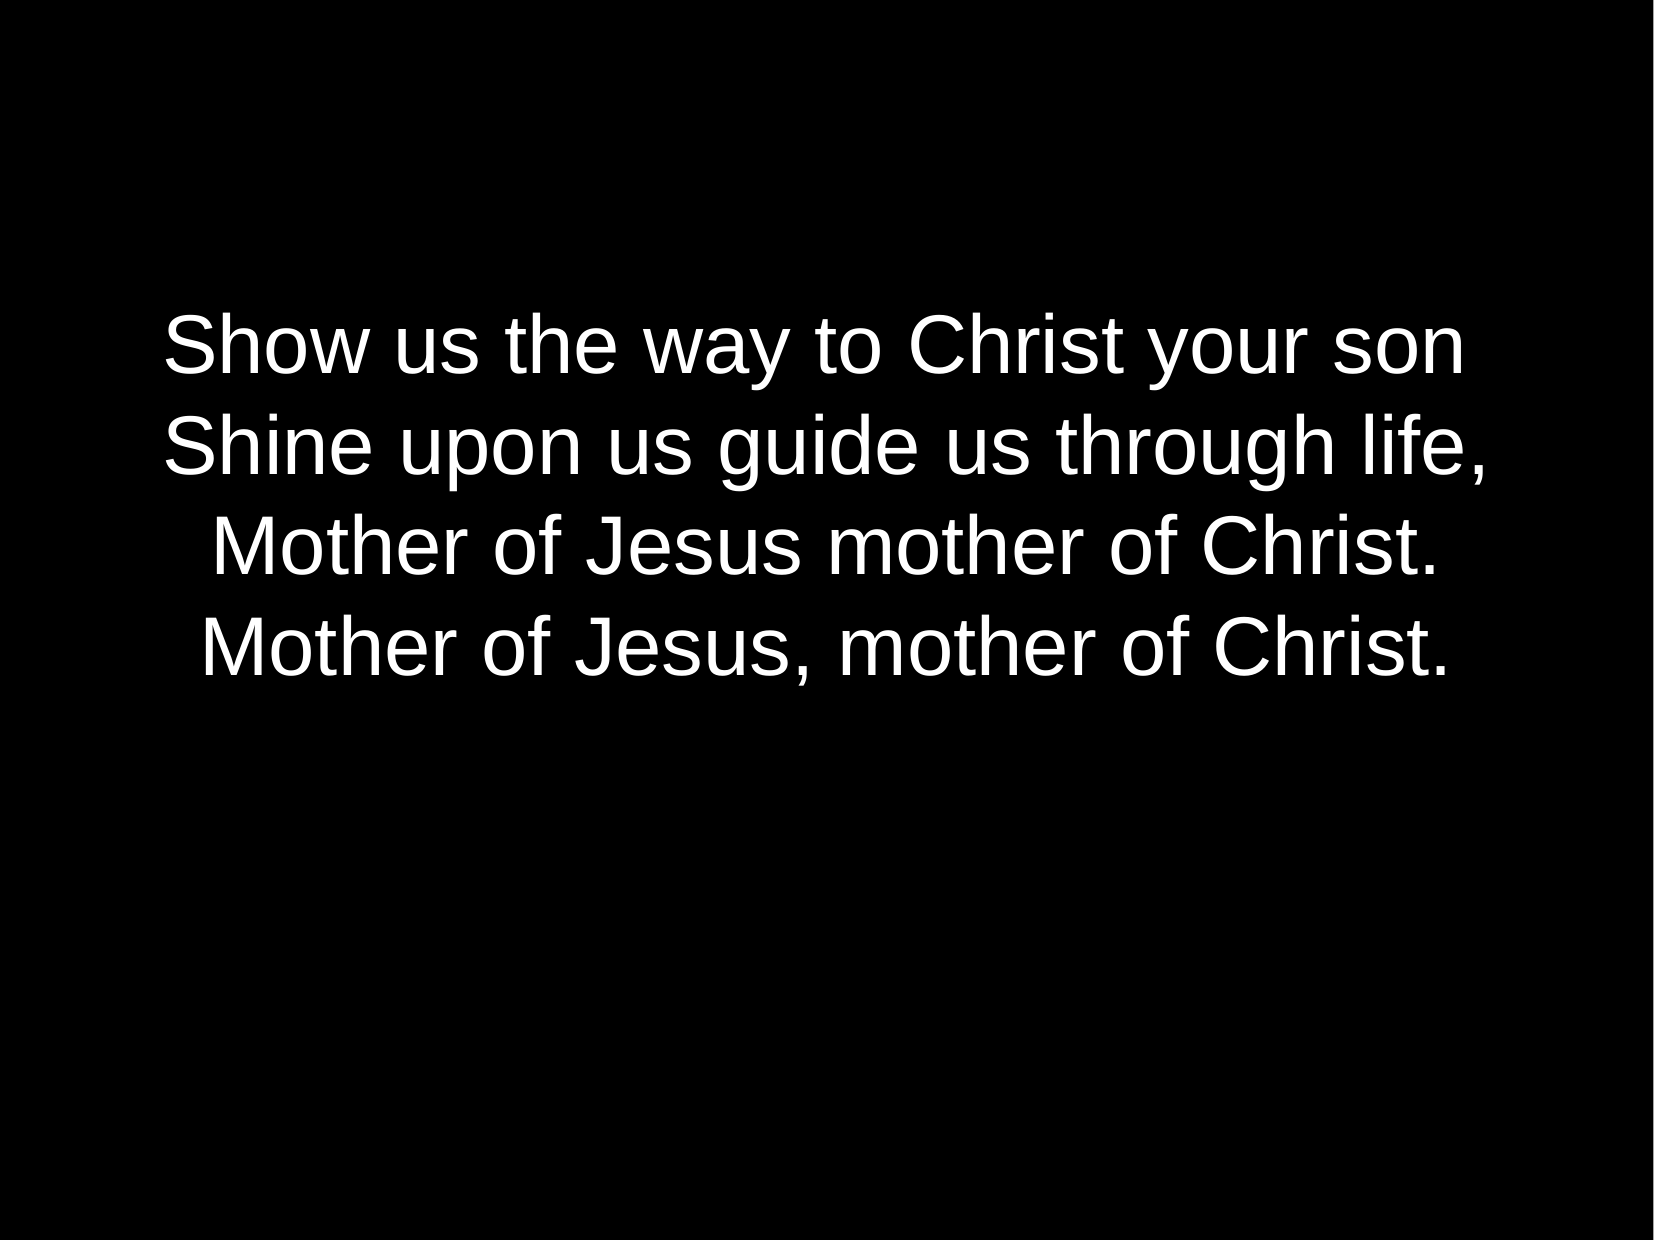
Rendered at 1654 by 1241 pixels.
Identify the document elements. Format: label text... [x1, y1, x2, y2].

list Show us the way to Christ your son Shine upon us guide us through life, Mother of Jesus mother of Christ. Mother of Jesus, mother of Christ. [0, 307, 1654, 1027]
